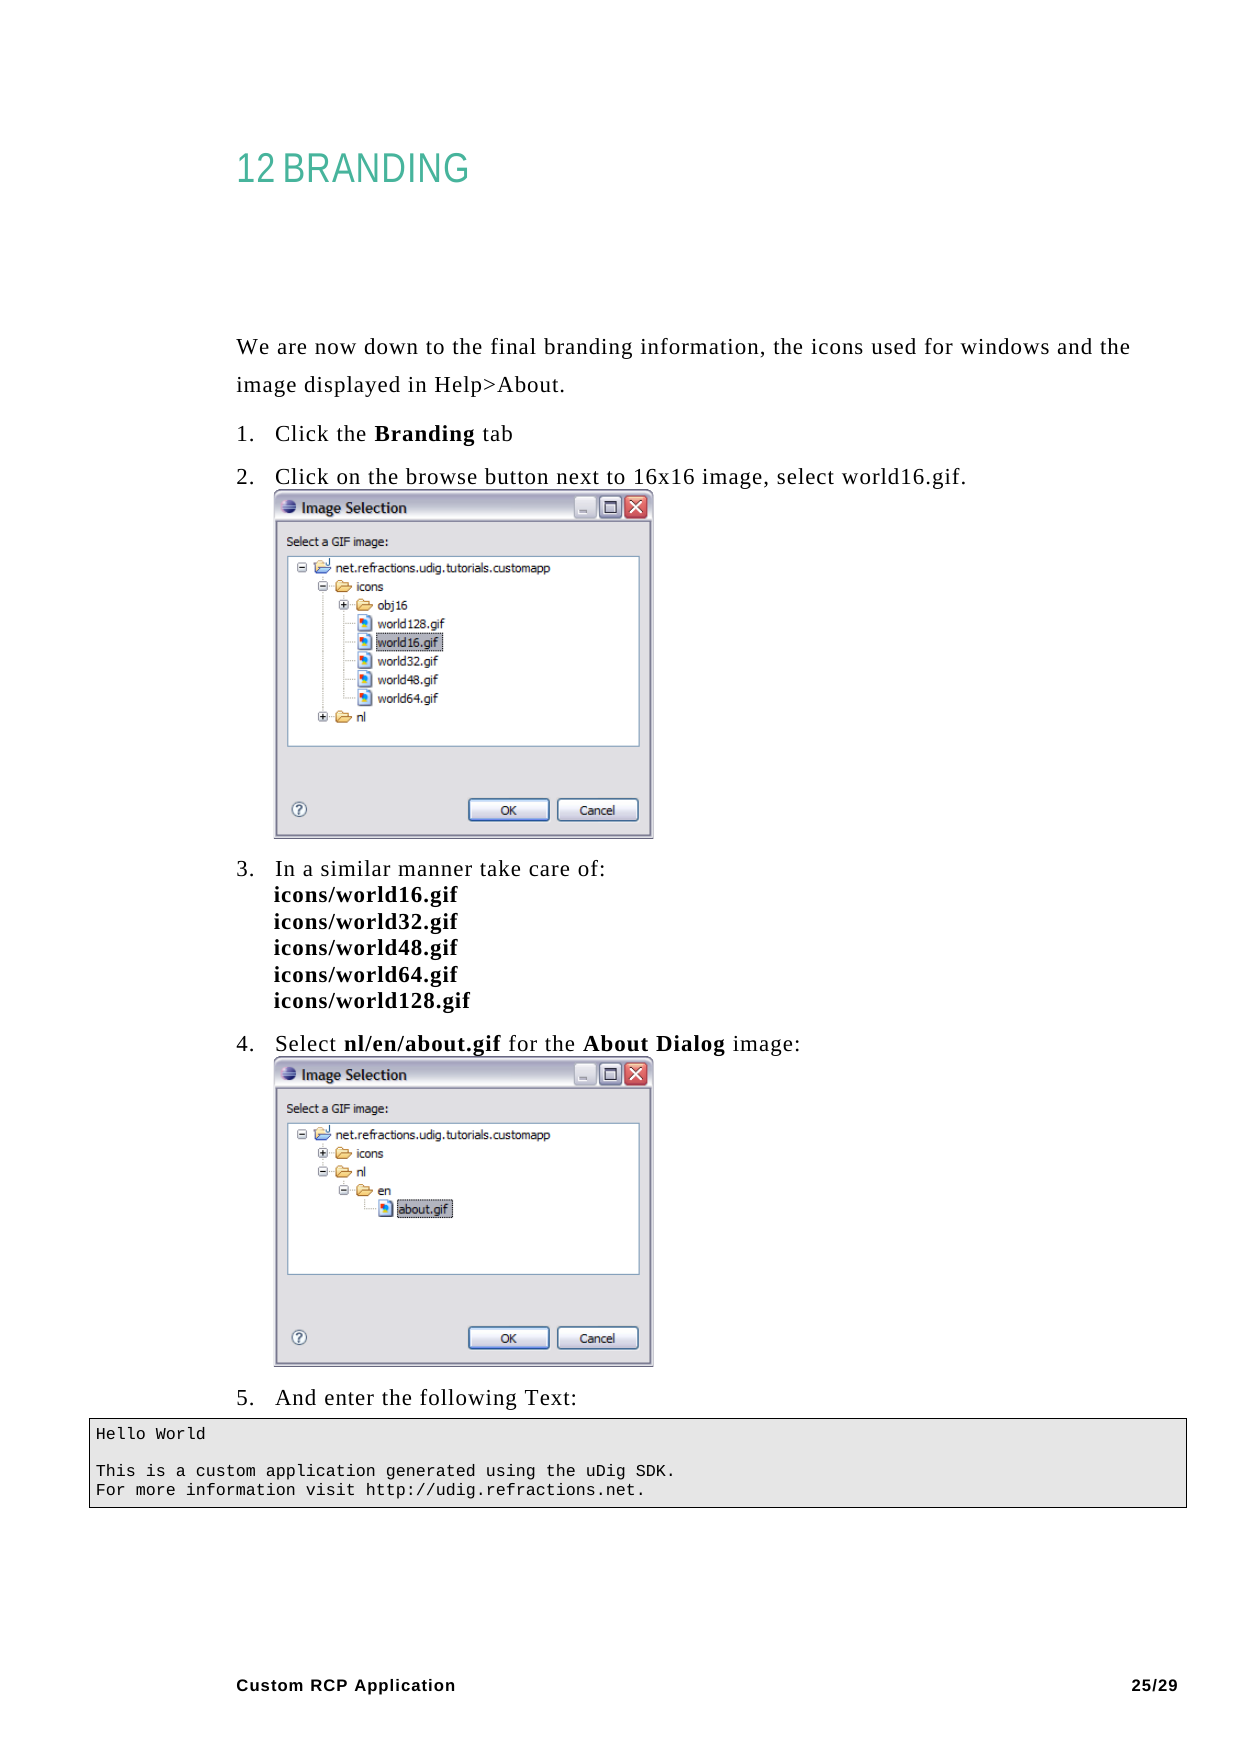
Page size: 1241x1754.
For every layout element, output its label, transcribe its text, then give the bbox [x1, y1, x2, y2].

text This is a custom application generated using the uDig SDK. [90, 1456, 1186, 1475]
list In a similar manner take care of: icons/world16.gif icons/world32.gif icons/world48.gif icons/world64.gif icons/world128.gif [236, 855, 1181, 1013]
picture [273, 1056, 654, 1367]
subtitle Branding [236, 143, 1181, 191]
picture [273, 489, 654, 839]
text We are now down to the final branding information, the icons used for windows and the image displayed in Help>About. [236, 322, 1181, 397]
text Hello World [90, 1419, 1186, 1437]
list And enter the following Text: [236, 1384, 1181, 1410]
list Click on the browse button next to 16x16 image, select world16.gif. [236, 463, 1181, 489]
text For more information visit http://udig.refractions.net. [90, 1475, 1186, 1507]
list Select nl/en/about.gif for the About Dialog image: [236, 1030, 1181, 1056]
list Click the Branding tab [236, 420, 1181, 446]
